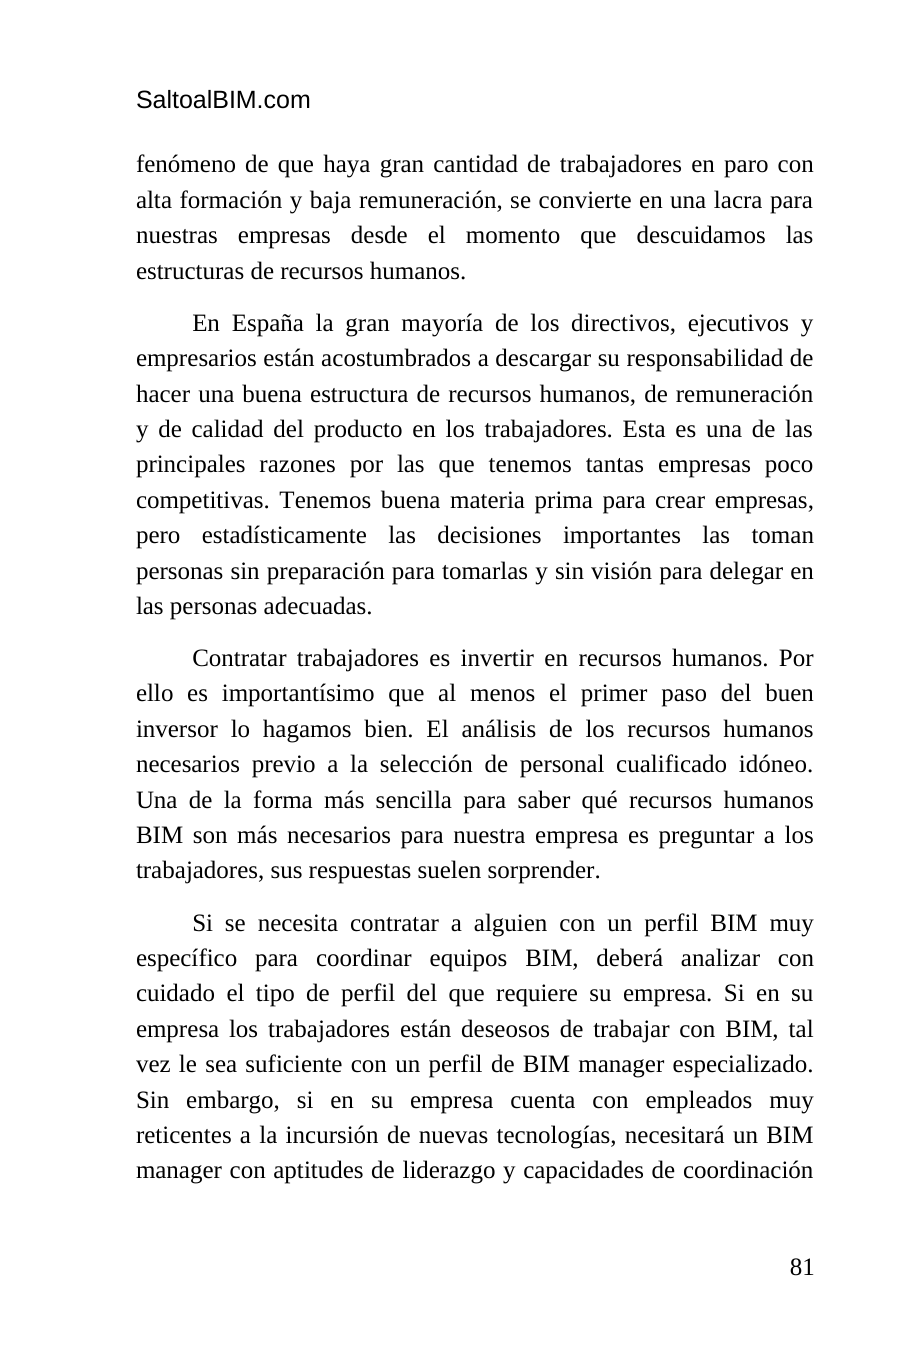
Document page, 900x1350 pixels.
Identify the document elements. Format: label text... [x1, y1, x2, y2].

text Contratar trabajadores es invertir en recursos humanos. Por ello es importantísimo que al menos el primer paso del buen inversor lo hagamos bien. El análisis de los recursos humanos necesarios previo a la selección de personal cualificado idóneo. Una de la forma más sencilla para saber qué recursos humanos BIM son más necesarios para nuestra empresa es preguntar a los trabajadores, sus respuestas suelen sorprender. [136, 638, 814, 886]
text fenómeno de que haya gran cantidad de trabajadores en paro con alta formación y baja remuneración, se convierte en una lacra para nuestras empresas desde el momento que descuidamos las estructuras de recursos humanos. [136, 144, 814, 286]
text En España la gran mayoría de los directivos, ejecutivos y empresarios están acostumbrados a descargar su responsabilidad de hacer una buena estructura de recursos humanos, de remuneración y de calidad del producto en los trabajadores. Esta es una de las principales razones por las que tenemos tantas empresas poco competitivas. Tenemos buena materia prima para crear empresas, pero estadísticamente las decisiones importantes las toman personas sin preparación para tomarlas y sin visión para delegar en las personas adecuadas. [136, 303, 814, 622]
text Si se necesita contratar a alguien con un perfil BIM muy específico para coordinar equipos BIM, deberá analizar con cuidado el tipo de perfil del que requiere su empresa. Si en su empresa los trabajadores están deseosos de trabajar con BIM, tal vez le sea suficiente con un perfil de BIM manager especializado. Sin embargo, si en su empresa cuenta con empleados muy reticentes a la incursión de nuevas tecnologías, necesitará un BIM manager con aptitudes de liderazgo y capacidades de coordinación [136, 903, 814, 1186]
